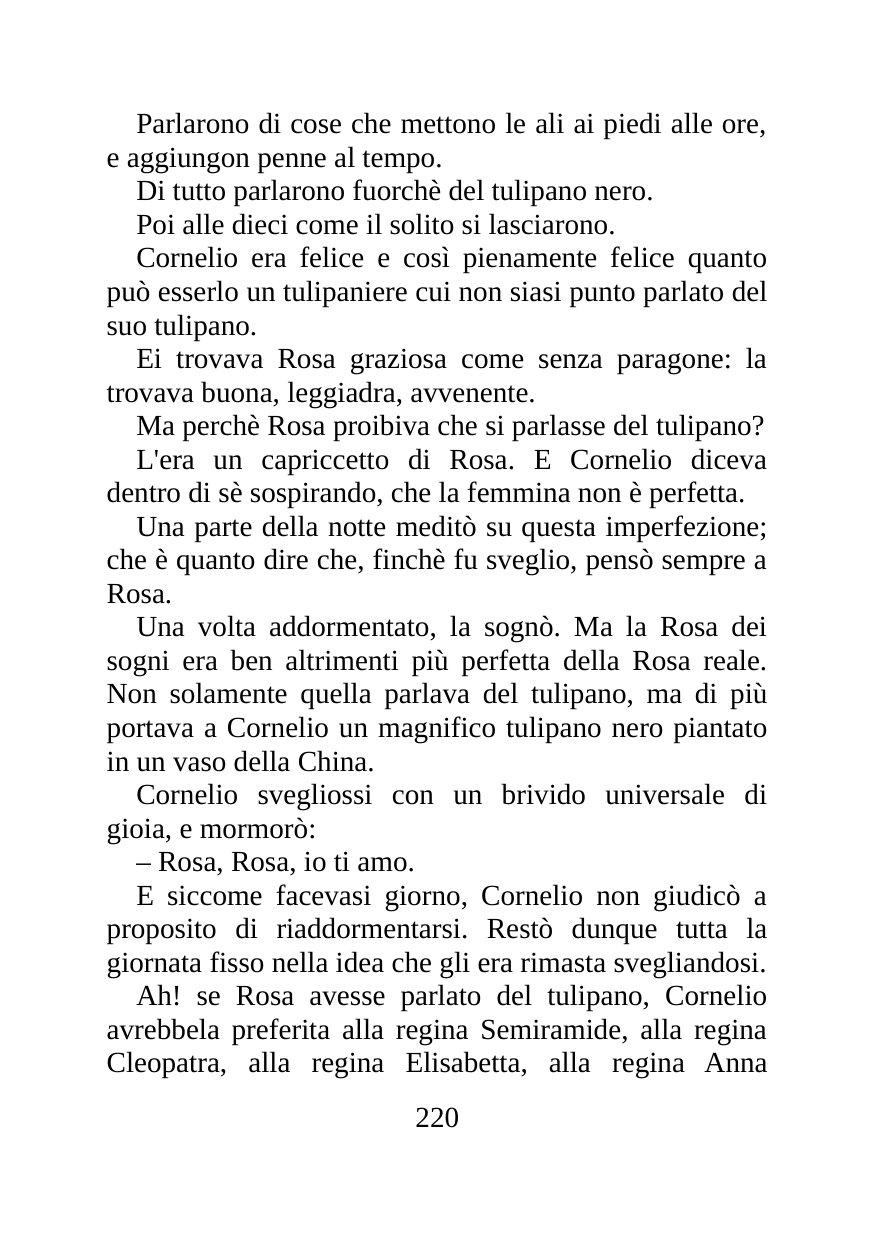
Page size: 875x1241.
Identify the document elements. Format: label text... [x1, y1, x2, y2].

text Cornelio era felice e così pienamente felice quanto può esserlo un tulipaniere cui non siasi punto parlato del suo tulipano. [106, 241, 768, 341]
text Ma perchè Rosa proibiva che si parlasse del tulipano? [106, 408, 768, 442]
text Poi alle dieci come il solito si lasciarono. [106, 207, 768, 241]
text Ah! se Rosa avesse parlato del tulipano, Cornelio avrebbela preferita alla regina Semiramide, alla regina Cleopatra, alla regina Elisabetta, alla regina Anna [106, 978, 768, 1079]
text Ei trovava Rosa graziosa come senza paragone: la trovava buona, leggiadra, avvenente. [106, 341, 768, 408]
text E siccome facevasi giorno, Cornelio non giudicò a proposito di riaddormentarsi. Restò dunque tutta la giornata fisso nella idea che gli era rimasta svegliandosi. [106, 878, 768, 978]
text L'era un capriccetto di Rosa. E Cornelio diceva dentro di sè sospirando, che la femmina non è perfetta. [106, 442, 768, 509]
text Di tutto parlarono fuorchè del tulipano nero. [106, 173, 768, 207]
text Cornelio svegliossi con un brivido universale di gioia, e mormorò: [106, 777, 768, 844]
text ‒ Rosa, Rosa, io ti amo. [106, 844, 768, 878]
text Una volta addormentato, la sognò. Ma la Rosa dei sogni era ben altrimenti più perfetta della Rosa reale. Non solamente quella parlava del tulipano, ma di più portava a Cornelio un magnifico tulipano nero piantato in un vaso della China. [106, 609, 768, 777]
text Parlarono di cose che mettono le ali ai piedi alle ore, e aggiungon penne al tempo. [106, 106, 768, 173]
text Una parte della notte meditò su questa imperfezione; che è quanto dire che, finchè fu sveglio, pensò sempre a Rosa. [106, 509, 768, 609]
